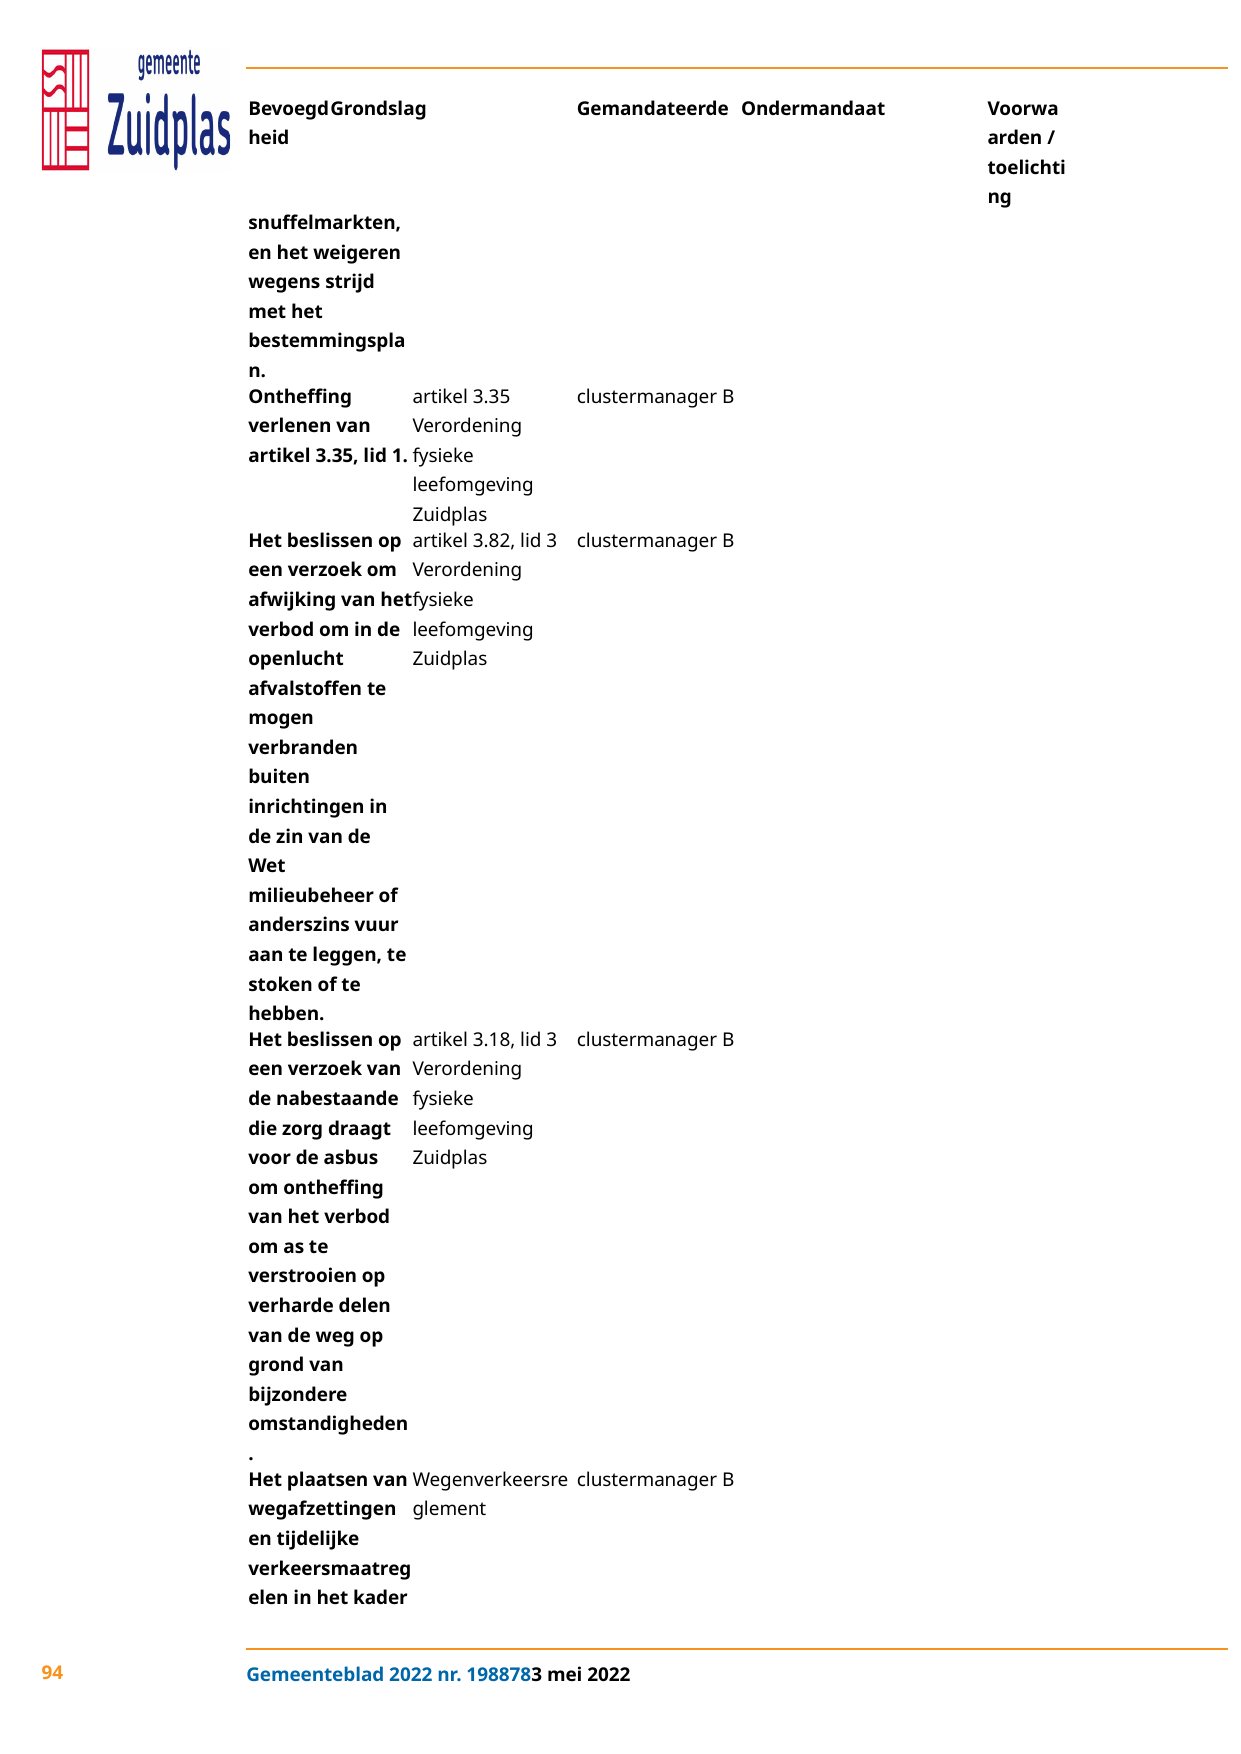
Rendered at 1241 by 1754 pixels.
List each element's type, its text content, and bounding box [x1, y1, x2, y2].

table_cell Het beslissen op een verzoek om afwijking van het verbod om in de openlucht afvalstoffen te mogen verbranden buiten inrichtingen in de zin van de Wet milieubeheer of anderszins vuur aan te leggen, te stoken of te hebben. [248, 527, 412, 1026]
table_cell [741, 209, 905, 383]
table_header Grondslag [330, 95, 577, 209]
table_cell Ontheffing verlenen van artikel 3.35, lid 1. [248, 383, 412, 527]
table_cell Het beslissen op een verzoek van de nabestaande die zorg draagt voor de asbus om ontheffing van het verbod om as te verstrooien op verharde delen van de weg op grond van bijzondere omstandigheden. [248, 1026, 412, 1466]
table_header Gemandateerde [577, 95, 741, 209]
table_cell clustermanager B [577, 383, 741, 527]
table_cell Het plaatsen van wegafzettingen en tijdelijke verkeersmaatregelen in het kader [248, 1466, 412, 1610]
table_header Voorwaarden / toelichting [987, 95, 1069, 209]
table_header Bevoegdheid [248, 95, 330, 209]
table_cell artikel 3.82, lid 3 Verordening fysieke leefomgeving Zuidplas [412, 527, 577, 1026]
table_header [1069, 95, 1152, 209]
table_cell [905, 383, 1152, 527]
table_cell [741, 1026, 905, 1466]
table_header Ondermandaat [741, 95, 987, 209]
picture [41, 47, 231, 172]
table_cell [741, 383, 905, 527]
table_cell [741, 527, 905, 1026]
table_cell [905, 1026, 1152, 1466]
table_cell [905, 209, 1152, 383]
table_cell clustermanager B [577, 527, 741, 1026]
table_cell [741, 1466, 905, 1610]
table_cell artikel 3.35 Verordening fysieke leefomgeving Zuidplas [412, 383, 577, 527]
table_cell Wegenverkeersreglement [412, 1466, 577, 1610]
table_cell clustermanager B [577, 1026, 741, 1466]
table_cell [577, 209, 741, 383]
table_cell clustermanager B [577, 1466, 741, 1610]
table_cell [905, 527, 1152, 1026]
table_cell [412, 209, 577, 383]
table_cell snuffelmarkten, en het weigeren wegens strijd met het bestemmingsplan. [248, 209, 412, 383]
table_cell artikel 3.18, lid 3 Verordening fysieke leefomgeving Zuidplas [412, 1026, 577, 1466]
table_cell [905, 1466, 1152, 1610]
